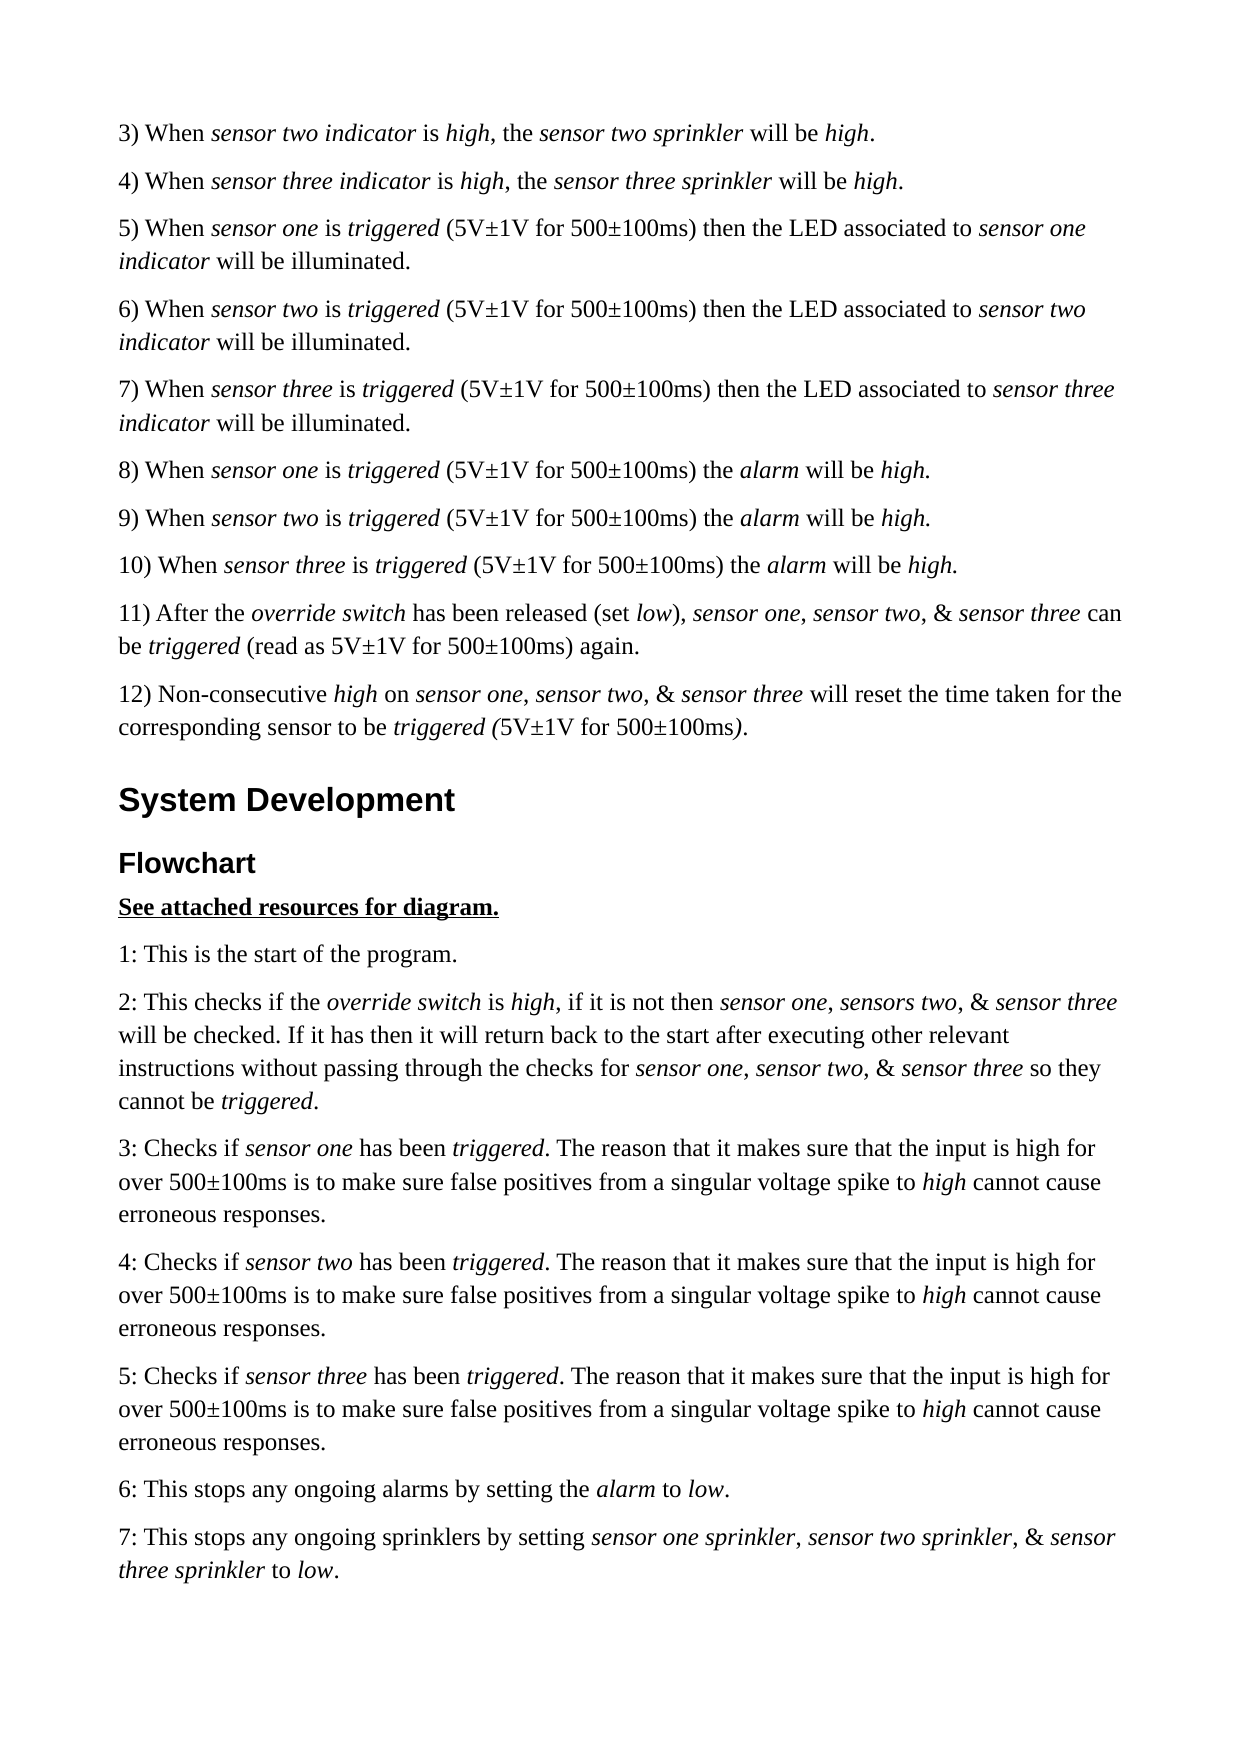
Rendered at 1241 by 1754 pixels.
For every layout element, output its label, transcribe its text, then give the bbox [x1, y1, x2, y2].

text 11) After the override switch has been released (set low), sensor one, sensor two, & sensor three can be triggered (read as 5V±1V for 500±100ms) again. [118, 598, 1122, 660]
text 4: Checks if sensor two has been triggered. The reason that it makes sure that the input is high for over 500±100ms is to make sure false positives from a singular voltage spike to high cannot cause erroneous responses. [118, 1247, 1122, 1342]
text 5) When sensor one is triggered (5V±1V for 500±100ms) then the LED associated to sensor one indicator will be illuminated. [118, 213, 1122, 275]
text 3: Checks if sensor one has been triggered. The reason that it makes sure that the input is high for over 500±100ms is to make sure false positives from a singular voltage spike to high cannot cause erroneous responses. [118, 1133, 1122, 1228]
text 8) When sensor one is triggered (5V±1V for 500±100ms) the alarm will be high. [118, 455, 1122, 484]
text 10) When sensor three is triggered (5V±1V for 500±100ms) the alarm will be high. [118, 550, 1122, 579]
text 5: Checks if sensor three has been triggered. The reason that it makes sure that the input is high for over 500±100ms is to make sure false positives from a singular voltage spike to high cannot cause erroneous responses. [118, 1361, 1122, 1456]
text 12) Non-consecutive high on sensor one, sensor two, & sensor three will reset the time taken for the corresponding sensor to be triggered (5V±1V for 500±100ms). [118, 679, 1122, 740]
subtitle Flowchart [118, 846, 1122, 879]
text 3) When sensor two indicator is high, the sensor two sprinkler will be high. [118, 118, 1122, 147]
text 6: This stops any ongoing alarms by setting the alarm to low. [118, 1474, 1122, 1503]
text 4) When sensor three indicator is high, the sensor three sprinkler will be high. [118, 166, 1122, 194]
text 7: This stops any ongoing sprinklers by setting sensor one sprinkler, sensor two sprinkler, & sensor three sprinkler to low. [118, 1522, 1122, 1584]
text 9) When sensor two is triggered (5V±1V for 500±100ms) the alarm will be high. [118, 503, 1122, 532]
text 6) When sensor two is triggered (5V±1V for 500±100ms) then the LED associated to sensor two indicator will be illuminated. [118, 294, 1122, 356]
text 1: This is the start of the program. [118, 939, 1122, 968]
subtitle System Development [118, 780, 1122, 818]
text 2: This checks if the override switch is high, if it is not then sensor one, sensors two, & sensor three will be checked. If it has then it will return back to the start after executing other relevant instructions without passing through the checks for sensor one, sensor two, & sensor three so they cannot be triggered. [118, 987, 1122, 1115]
text See attached resources for diagram. [118, 892, 1122, 920]
text 7) When sensor three is triggered (5V±1V for 500±100ms) then the LED associated to sensor three indicator will be illuminated. [118, 374, 1122, 436]
